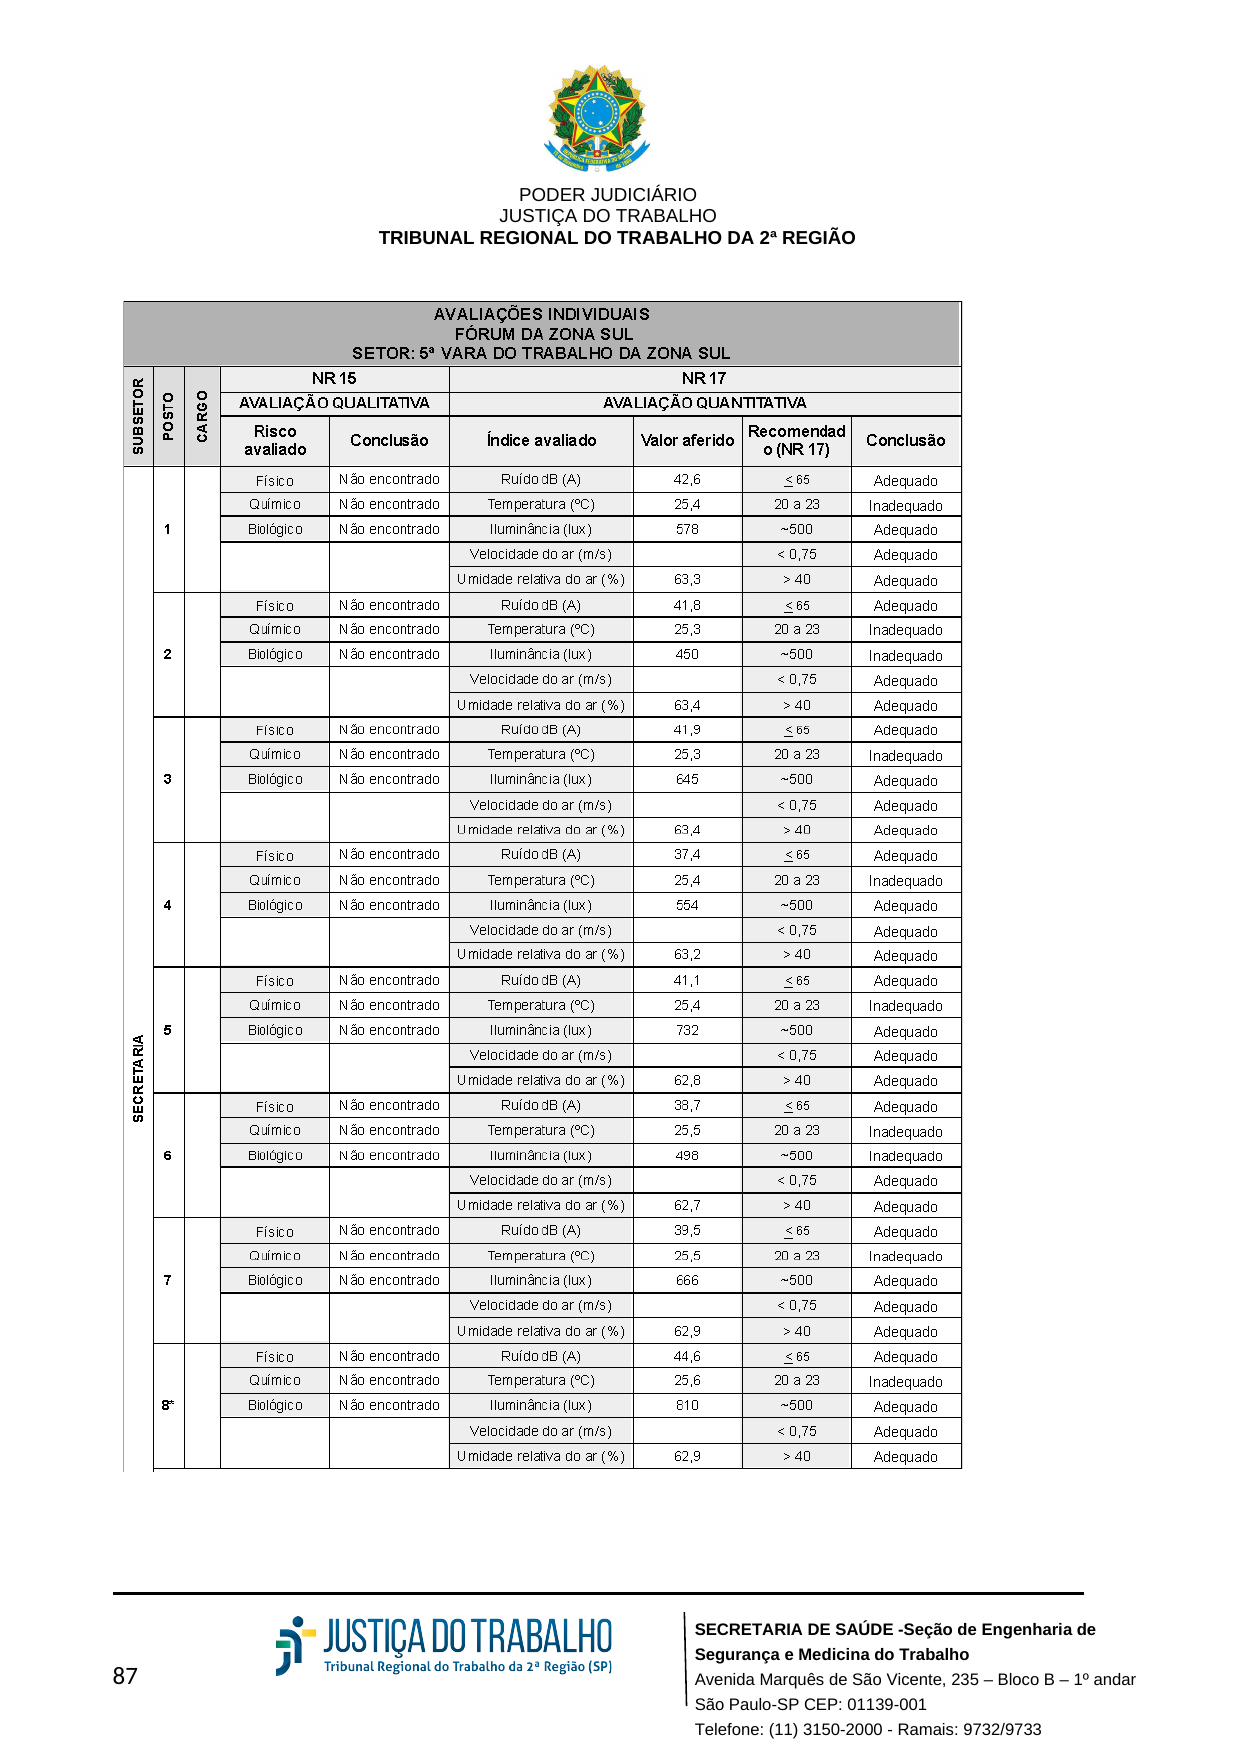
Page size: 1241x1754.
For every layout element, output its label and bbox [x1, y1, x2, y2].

picture [276, 1616, 612, 1676]
picture [543, 65, 650, 172]
picture [123, 301, 963, 1472]
table_header [113, 291, 1063, 1482]
